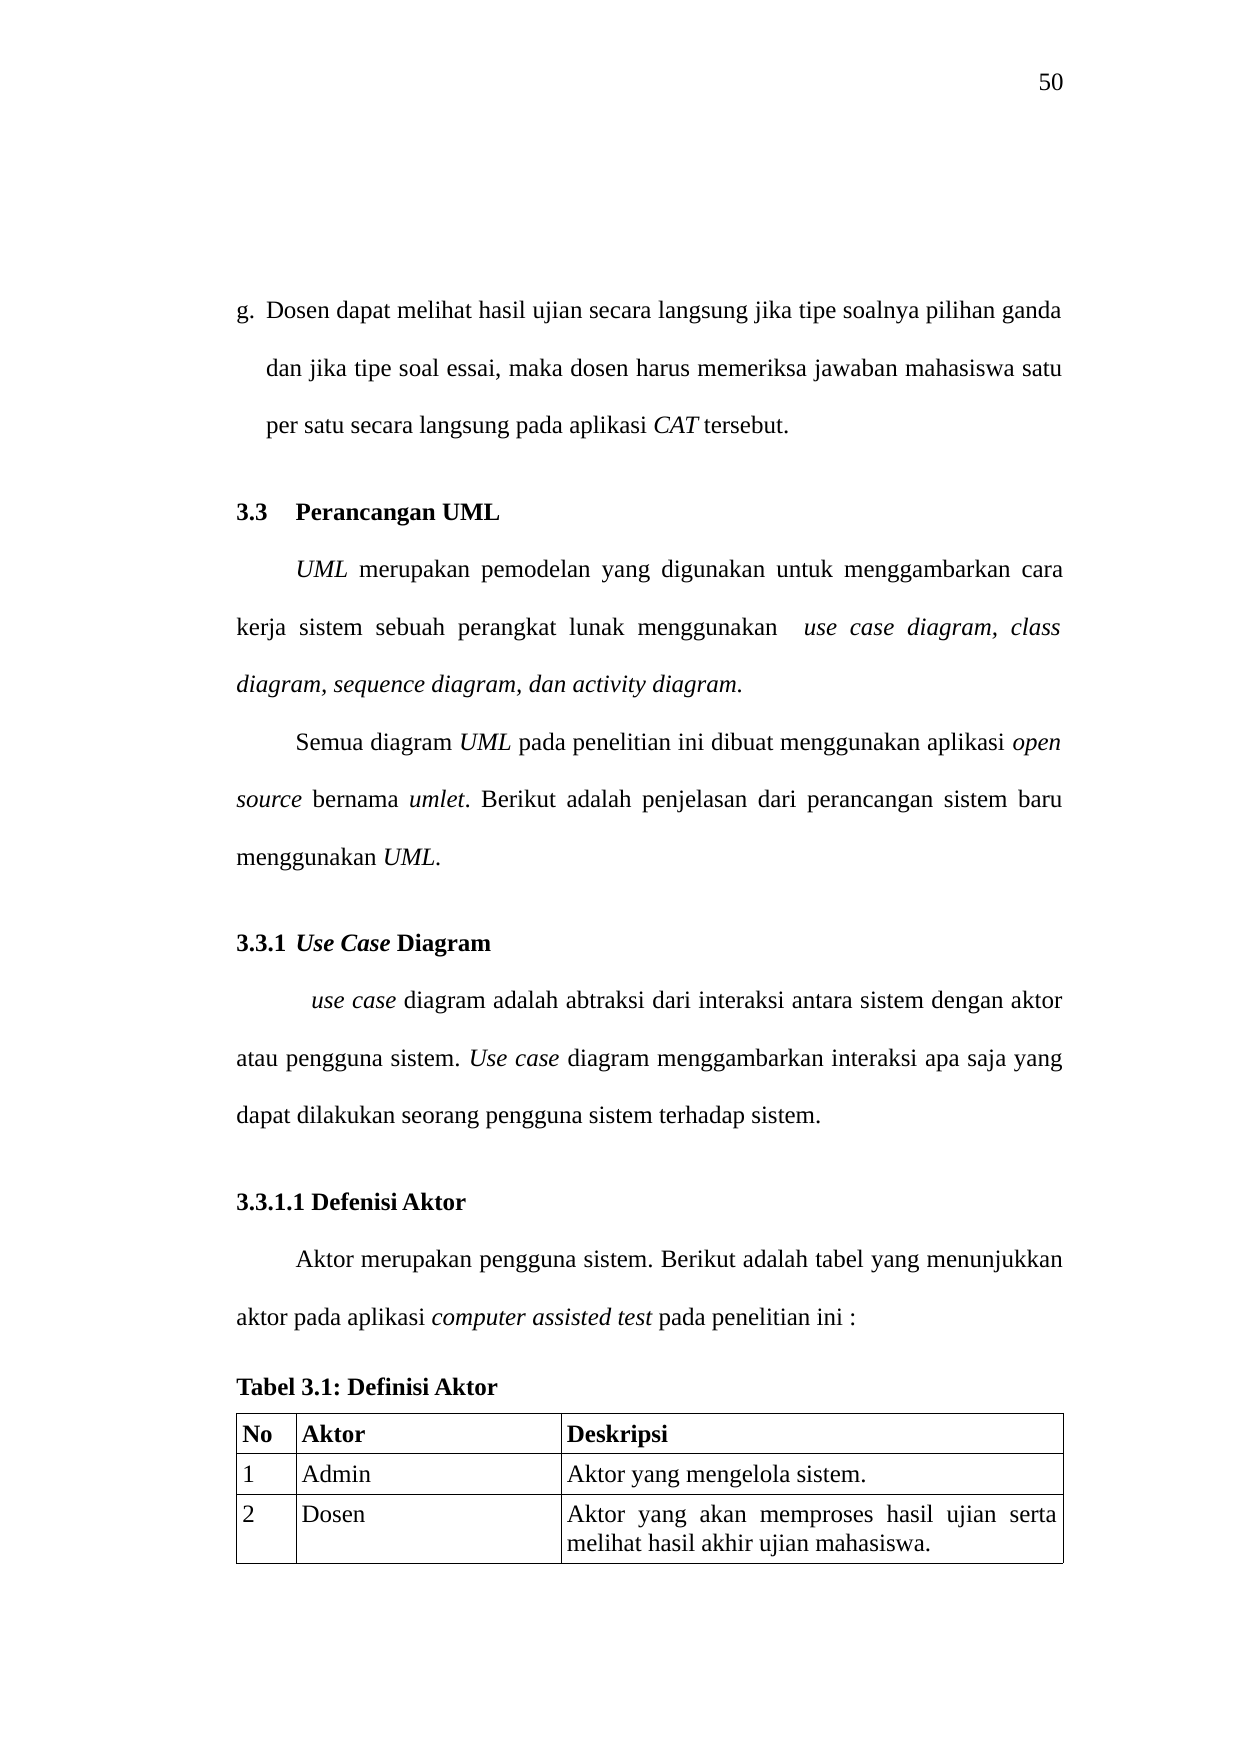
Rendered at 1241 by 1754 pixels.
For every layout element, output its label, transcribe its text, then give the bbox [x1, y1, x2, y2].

text UML merupakan pemodelan yang digunakan untuk menggambarkan cara kerja sistem sebuah perangkat lunak menggunakan use case diagram, class diagram, sequence diagram, dan activity diagram. [236, 554, 1063, 698]
table_cell Dosen [297, 1495, 561, 1562]
subtitle 3.3.1 Use Case Diagram [236, 928, 1063, 957]
table_header Deskripsi [562, 1414, 1063, 1453]
table_cell Admin [297, 1454, 561, 1493]
list Dosen dapat melihat hasil ujian secara langsung jika tipe soalnya pilihan ganda dan jika tipe soal essai, maka dosen harus memeriksa jawaban mahasiswa satu per satu secara langsung pada aplikasi CAT tersebut. [236, 295, 1063, 439]
subtitle 3.3.1.1 Defenisi Aktor [236, 1187, 1063, 1215]
subtitle 3.3 Perancangan UML [236, 497, 1063, 525]
text Tabel 3.1: Definisi Aktor [236, 1372, 1063, 1400]
table_cell Aktor yang mengelola sistem. [562, 1454, 1063, 1493]
text Semua diagram UML pada penelitian ini dibuat menggunakan aplikasi open source bernama umlet. Berikut adalah penjelasan dari perancangan sistem baru menggunakan UML. [236, 727, 1063, 870]
table_cell 2 [237, 1495, 296, 1562]
text use case diagram adalah abtraksi dari interaksi antara sistem dengan aktor atau pengguna sistem. Use case diagram menggambarkan interaksi apa saja yang dapat dilakukan seorang pengguna sistem terhadap sistem. [236, 985, 1063, 1129]
table_cell 1 [237, 1454, 296, 1493]
table_cell Aktor yang akan memproses hasil ujian serta melihat hasil akhir ujian mahasiswa. [562, 1495, 1063, 1562]
table_header Aktor [297, 1414, 561, 1453]
text Aktor merupakan pengguna sistem. Berikut adalah tabel yang menunjukkan aktor pada aplikasi computer assisted test pada penelitian ini : [236, 1244, 1063, 1330]
table_header No [237, 1414, 296, 1453]
